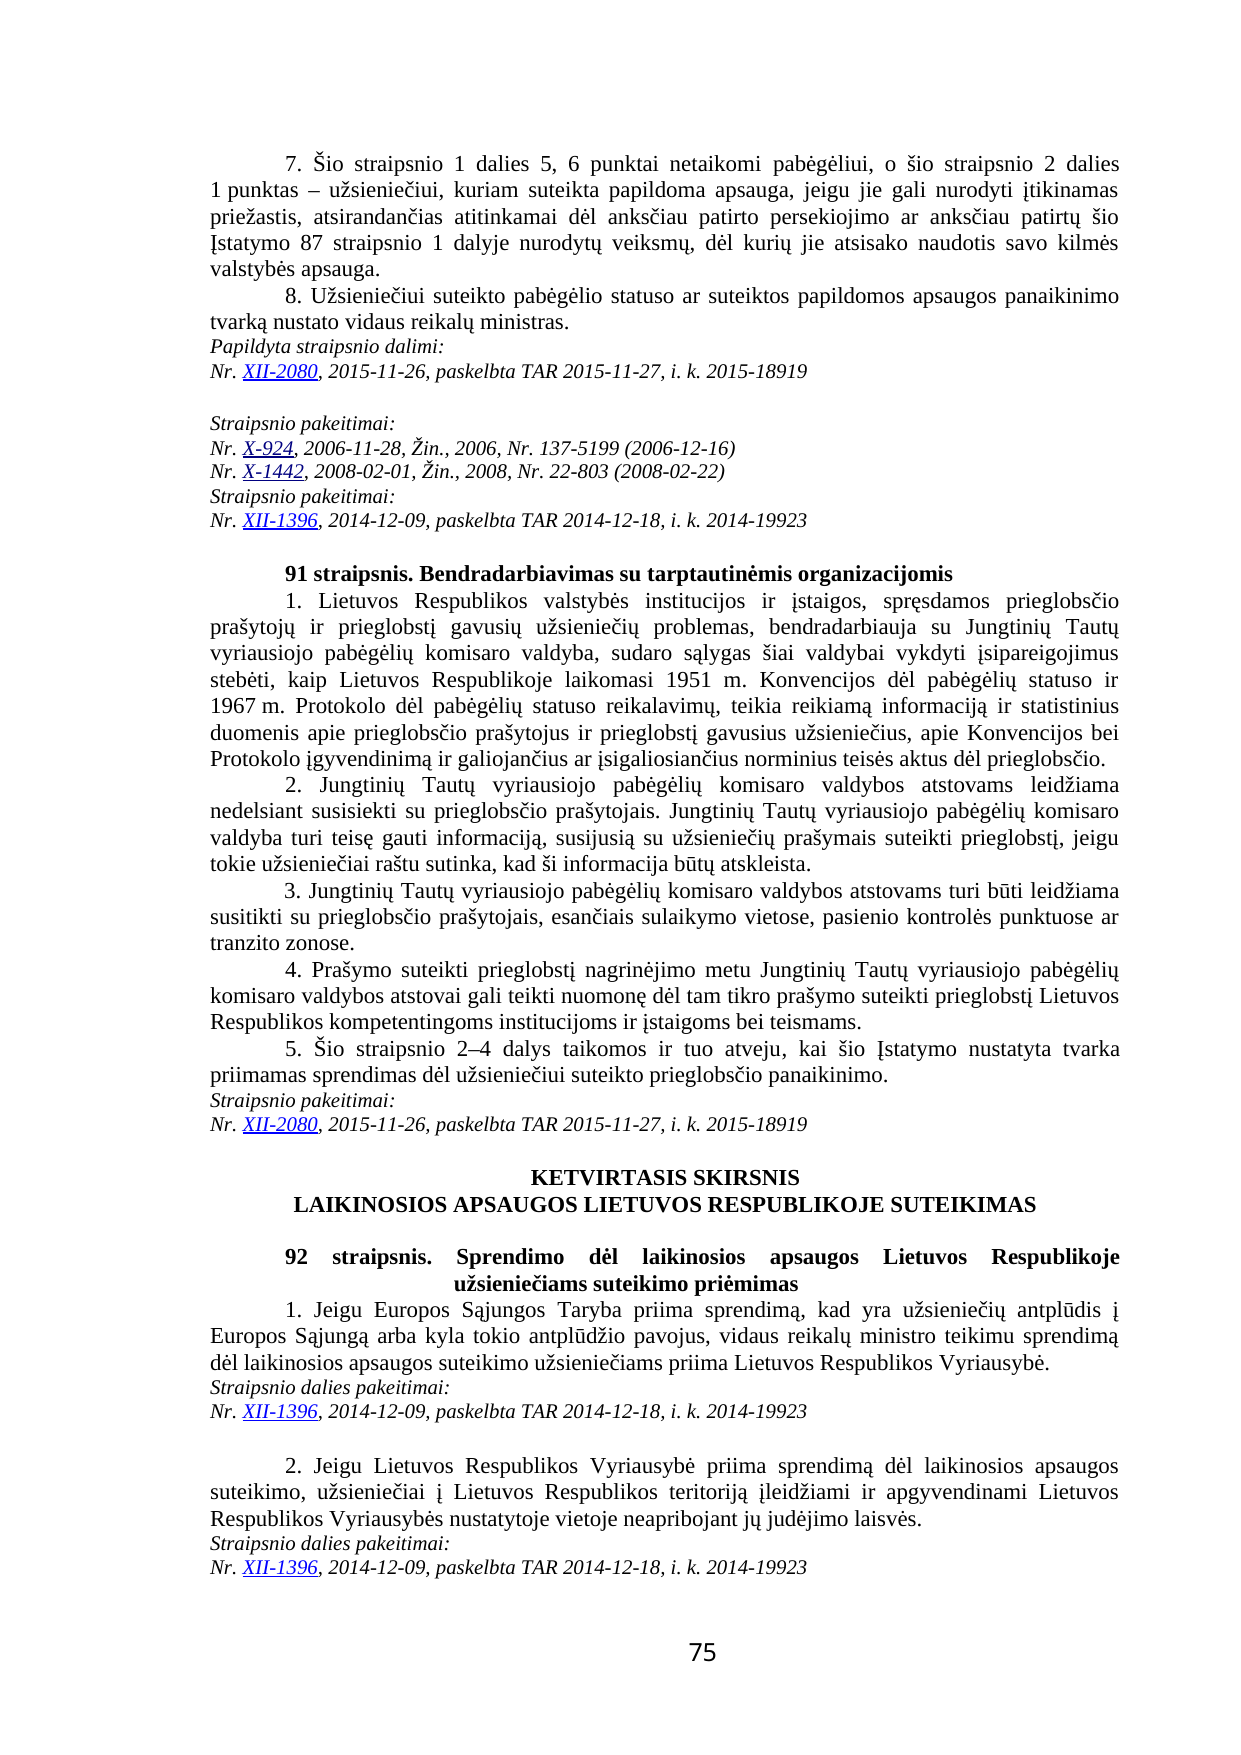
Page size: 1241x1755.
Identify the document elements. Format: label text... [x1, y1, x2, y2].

text Nr. XII-2080, 2015-11-26, paskelbta TAR 2015-11-27, i. k. 2015-18919 [210, 1112, 1120, 1136]
text Straipsnio pakeitimai: [210, 1087, 1120, 1112]
text 1. Lietuvos Respublikos valstybės institucijos ir įstaigos, spręsdamos prieglobsčio prašytojų ir prieglobstį gavusių užsieniečių problemas, bendradarbiauja su Jungtinių Tautų vyriausiojo pabėgėlių komisaro valdyba, sudaro sąlygas šiai valdybai vykdyti įsipareigojimus stebėti, kaip Lietuvos Respublikoje laikomasi 1951 m. Konvencijos dėl pabėgėlių statuso ir 1967 m. Protokolo dėl pabėgėlių statuso reikalavimų, teikia reikiamą informaciją ir statistinius duomenis apie prieglobsčio prašytojus ir prieglobstį gavusius užsieniečius, apie Konvencijos bei Protokolo įgyvendinimą ir galiojančius ar įsigaliosiančius norminius teisės aktus dėl prieglobsčio. [210, 587, 1120, 771]
text Nr. XII-1396, 2014-12-09, paskelbta TAR 2014-12-18, i. k. 2014-19923 [210, 1555, 1120, 1579]
text 91 straipsnis. Bendradarbiavimas su tarptautinėmis organizacijomis [210, 560, 1120, 587]
text Nr. X-1442, 2008-02-01, Žin., 2008, Nr. 22-803 (2008-02-22) [210, 459, 1120, 483]
text 2. Jungtinių Tautų vyriausiojo pabėgėlių komisaro valdybos atstovams leidžiama nedelsiant susisiekti su prieglobsčio prašytojais. Jungtinių Tautų vyriausiojo pabėgėlių komisaro valdyba turi teisę gauti informaciją, susijusią su užsieniečių prašymais suteikti prieglobstį, jeigu tokie užsieniečiai raštu sutinka, kad ši informacija būtų atskleista. [210, 771, 1120, 877]
text Nr. XII-1396, 2014-12-09, paskelbta TAR 2014-12-18, i. k. 2014-19923 [210, 1399, 1120, 1423]
text 92 straipsnis. Sprendimo dėl laikinosios apsaugos Lietuvos Respublikoje užsieniečiams suteikimo priėmimas [285, 1243, 1120, 1296]
text 2. Jeigu Lietuvos Respublikos Vyriausybė priima sprendimą dėl laikinosios apsaugos suteikimo, užsieniečiai į Lietuvos Respublikos teritoriją įleidžiami ir apgyvendinami Lietuvos Respublikos Vyriausybės nustatytoje vietoje neapribojant jų judėjimo laisvės. [210, 1452, 1120, 1531]
text Nr. X-924, 2006-11-28, Žin., 2006, Nr. 137-5199 (2006-12-16) [210, 435, 1120, 459]
text Nr. XII-1396, 2014-12-09, paskelbta TAR 2014-12-18, i. k. 2014-19923 [210, 508, 1120, 532]
text 8. Užsieniečiui suteikto pabėgėlio statuso ar suteiktos papildomos apsaugos panaikinimo tvarką nustato vidaus reikalų ministras. [210, 282, 1120, 334]
text 1. Jeigu Europos Sąjungos Taryba priima sprendimą, kad yra užsieniečių antplūdis į Europos Sąjungą arba kyla tokio antplūdžio pavojus, vidaus reikalų ministro teikimu sprendimą dėl laikinosios apsaugos suteikimo užsieniečiams priima Lietuvos Respublikos Vyriausybė. [210, 1296, 1120, 1375]
text Nr. XII-2080, 2015-11-26, paskelbta TAR 2015-11-27, i. k. 2015-18919 [210, 358, 1120, 383]
text Straipsnio pakeitimai: [210, 483, 1120, 508]
text 5. Šio straipsnio 2–4 dalys taikomos ir tuo atveju, kai šio Įstatymo nustatyta tvarka priimamas sprendimas dėl užsieniečiui suteikto prieglobsčio panaikinimo. [210, 1035, 1120, 1087]
subtitle KETVIRTASIS SKIRSNIS [210, 1164, 1120, 1191]
text 3. Jungtinių Tautų vyriausiojo pabėgėlių komisaro valdybos atstovams turi būti leidžiama susitikti su prieglobsčio prašytojais, esančiais sulaikymo vietose, pasienio kontrolės punktuose ar tranzito zonose. [210, 877, 1120, 956]
text Papildyta straipsnio dalimi: [210, 334, 1120, 358]
text Straipsnio dalies pakeitimai: [210, 1375, 1120, 1399]
text 4. Prašymo suteikti prieglobstį nagrinėjimo metu Jungtinių Tautų vyriausiojo pabėgėlių komisaro valdybos atstovai gali teikti nuomonę dėl tam tikro prašymo suteikti prieglobstį Lietuvos Respublikos kompetentingoms institucijoms ir įstaigoms bei teismams. [210, 956, 1120, 1035]
text Straipsnio pakeitimai: [210, 411, 1120, 435]
text LAIKINOSIOS APSAUGOS LIETUVOS RESPUBLIKOJE SUTEIKIMAS [210, 1191, 1120, 1217]
text 7. Šio straipsnio 1 dalies 5, 6 punktai netaikomi pabėgėliui, o šio straipsnio 2 dalies 1 punktas – užsieniečiui, kuriam suteikta papildoma apsauga, jeigu jie gali nurodyti įtikinamas priežastis, atsirandančias atitinkamai dėl anksčiau patirto persekiojimo ar anksčiau patirtų šio Įstatymo 87 straipsnio 1 dalyje nurodytų veiksmų, dėl kurių jie atsisako naudotis savo kilmės valstybės apsauga. [210, 150, 1120, 282]
text Straipsnio dalies pakeitimai: [210, 1531, 1120, 1555]
